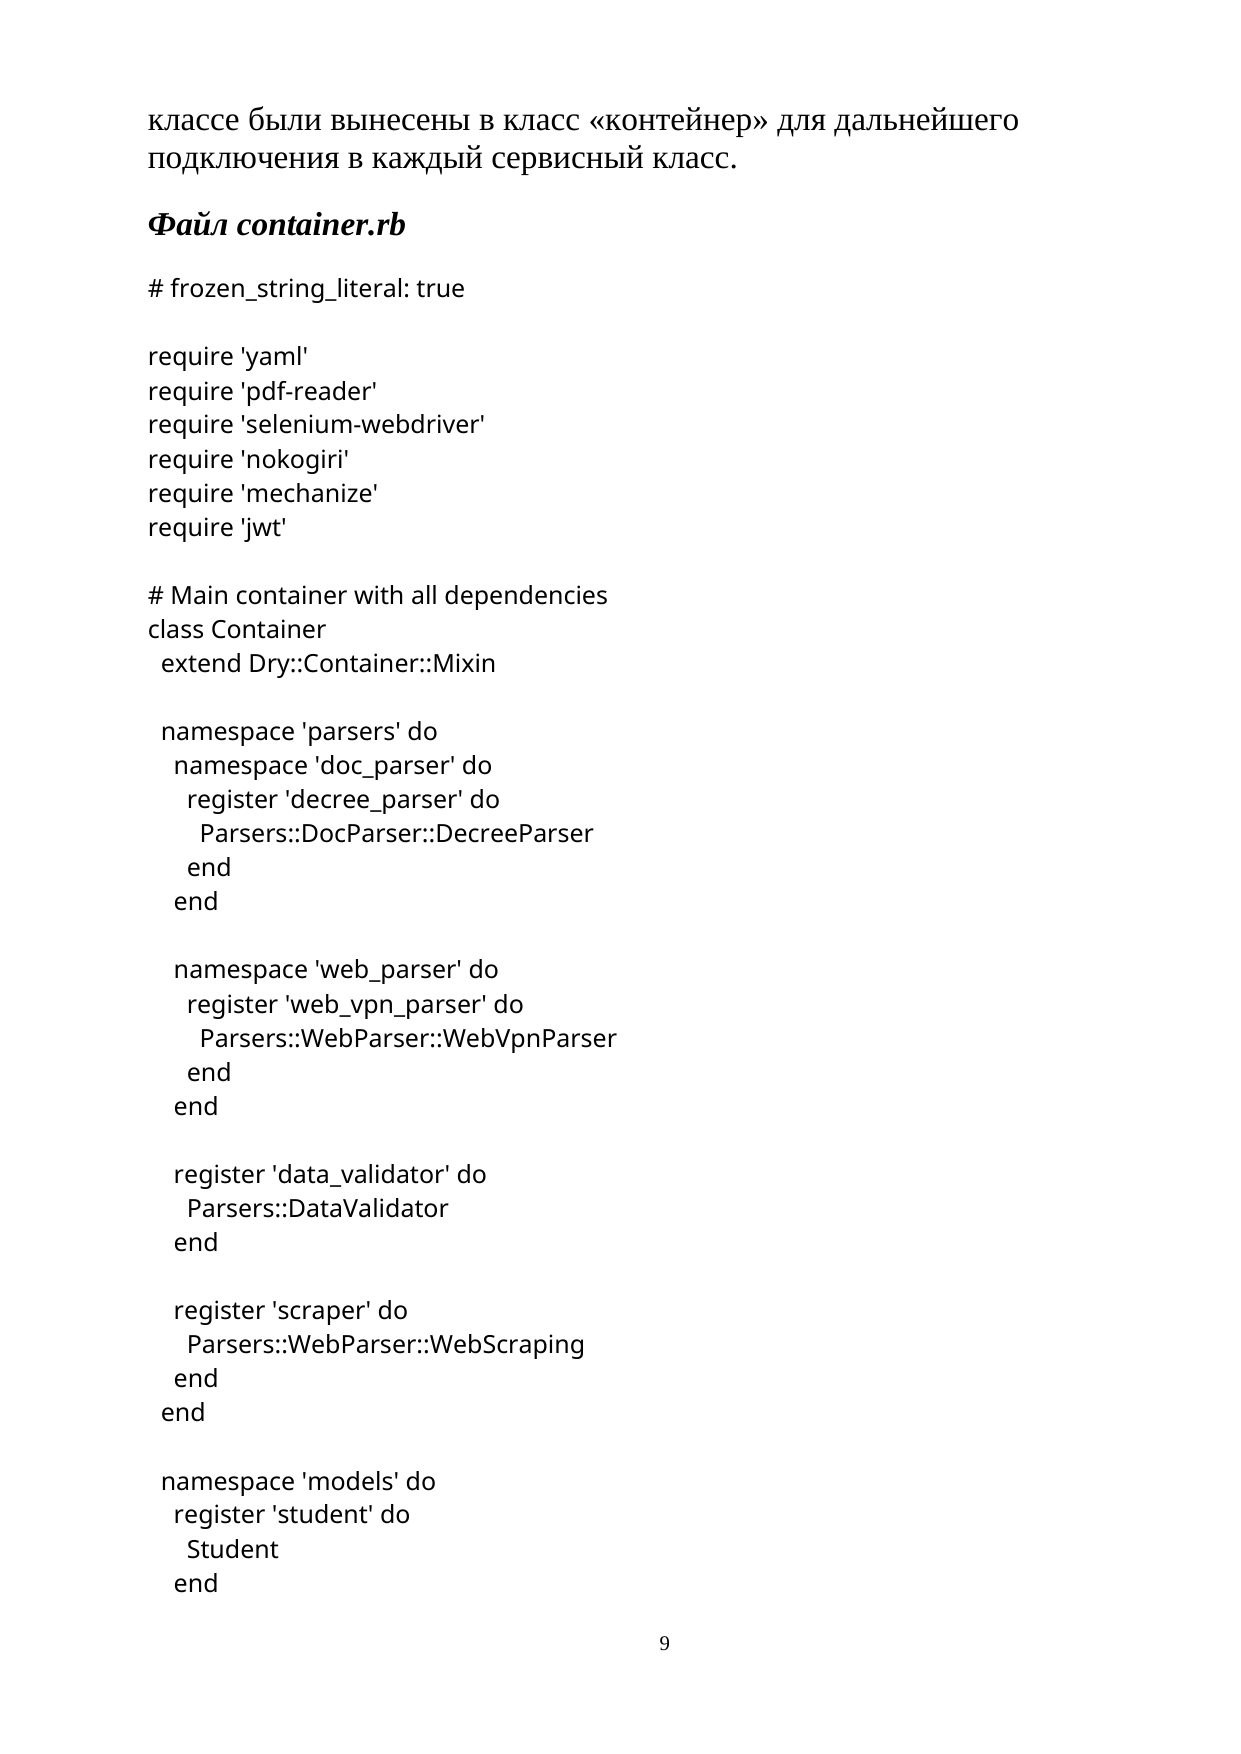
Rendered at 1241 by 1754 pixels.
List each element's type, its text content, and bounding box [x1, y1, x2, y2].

text Parsers::WebParser::WebVpnParser [148, 1020, 1181, 1054]
text Файл container.rb [148, 204, 1181, 242]
text Parsers::DataValidator [148, 1191, 1181, 1225]
text extend Dry::Container::Mixin [148, 646, 1181, 680]
text namespace 'models' do [148, 1463, 1181, 1497]
text end [148, 1361, 1181, 1395]
text require 'jwt' [148, 509, 1181, 543]
text require 'mechanize' [148, 475, 1181, 509]
text end [148, 1565, 1181, 1599]
text Student [148, 1531, 1181, 1565]
text namespace 'doc_parser' do [148, 748, 1181, 782]
text namespace 'parsers' do [148, 714, 1181, 748]
text register 'decree_parser' do [148, 782, 1181, 816]
text end [148, 1054, 1181, 1088]
text require 'yaml' [148, 339, 1181, 373]
text end [148, 850, 1181, 884]
text end [148, 1395, 1181, 1429]
text классе были вынесены в класс «контейнер» для дальнейшего подключения в каждый сервисный класс. [148, 99, 1181, 176]
text # frozen_string_literal: true [148, 271, 1181, 305]
text namespace 'web_parser' do [148, 952, 1181, 986]
text end [148, 884, 1181, 918]
text Parsers::WebParser::WebScraping [148, 1327, 1181, 1361]
text require 'nokogiri' [148, 441, 1181, 475]
text class Container [148, 612, 1181, 646]
text Parsers::DocParser::DecreeParser [148, 816, 1181, 850]
text end [148, 1088, 1181, 1122]
text register 'student' do [148, 1497, 1181, 1531]
text end [148, 1225, 1181, 1259]
text register 'scraper' do [148, 1293, 1181, 1327]
text require 'pdf-reader' [148, 373, 1181, 407]
text require 'selenium-webdriver' [148, 407, 1181, 441]
text register 'data_validator' do [148, 1157, 1181, 1191]
text register 'web_vpn_parser' do [148, 986, 1181, 1020]
text # Main container with all dependencies [148, 577, 1181, 612]
